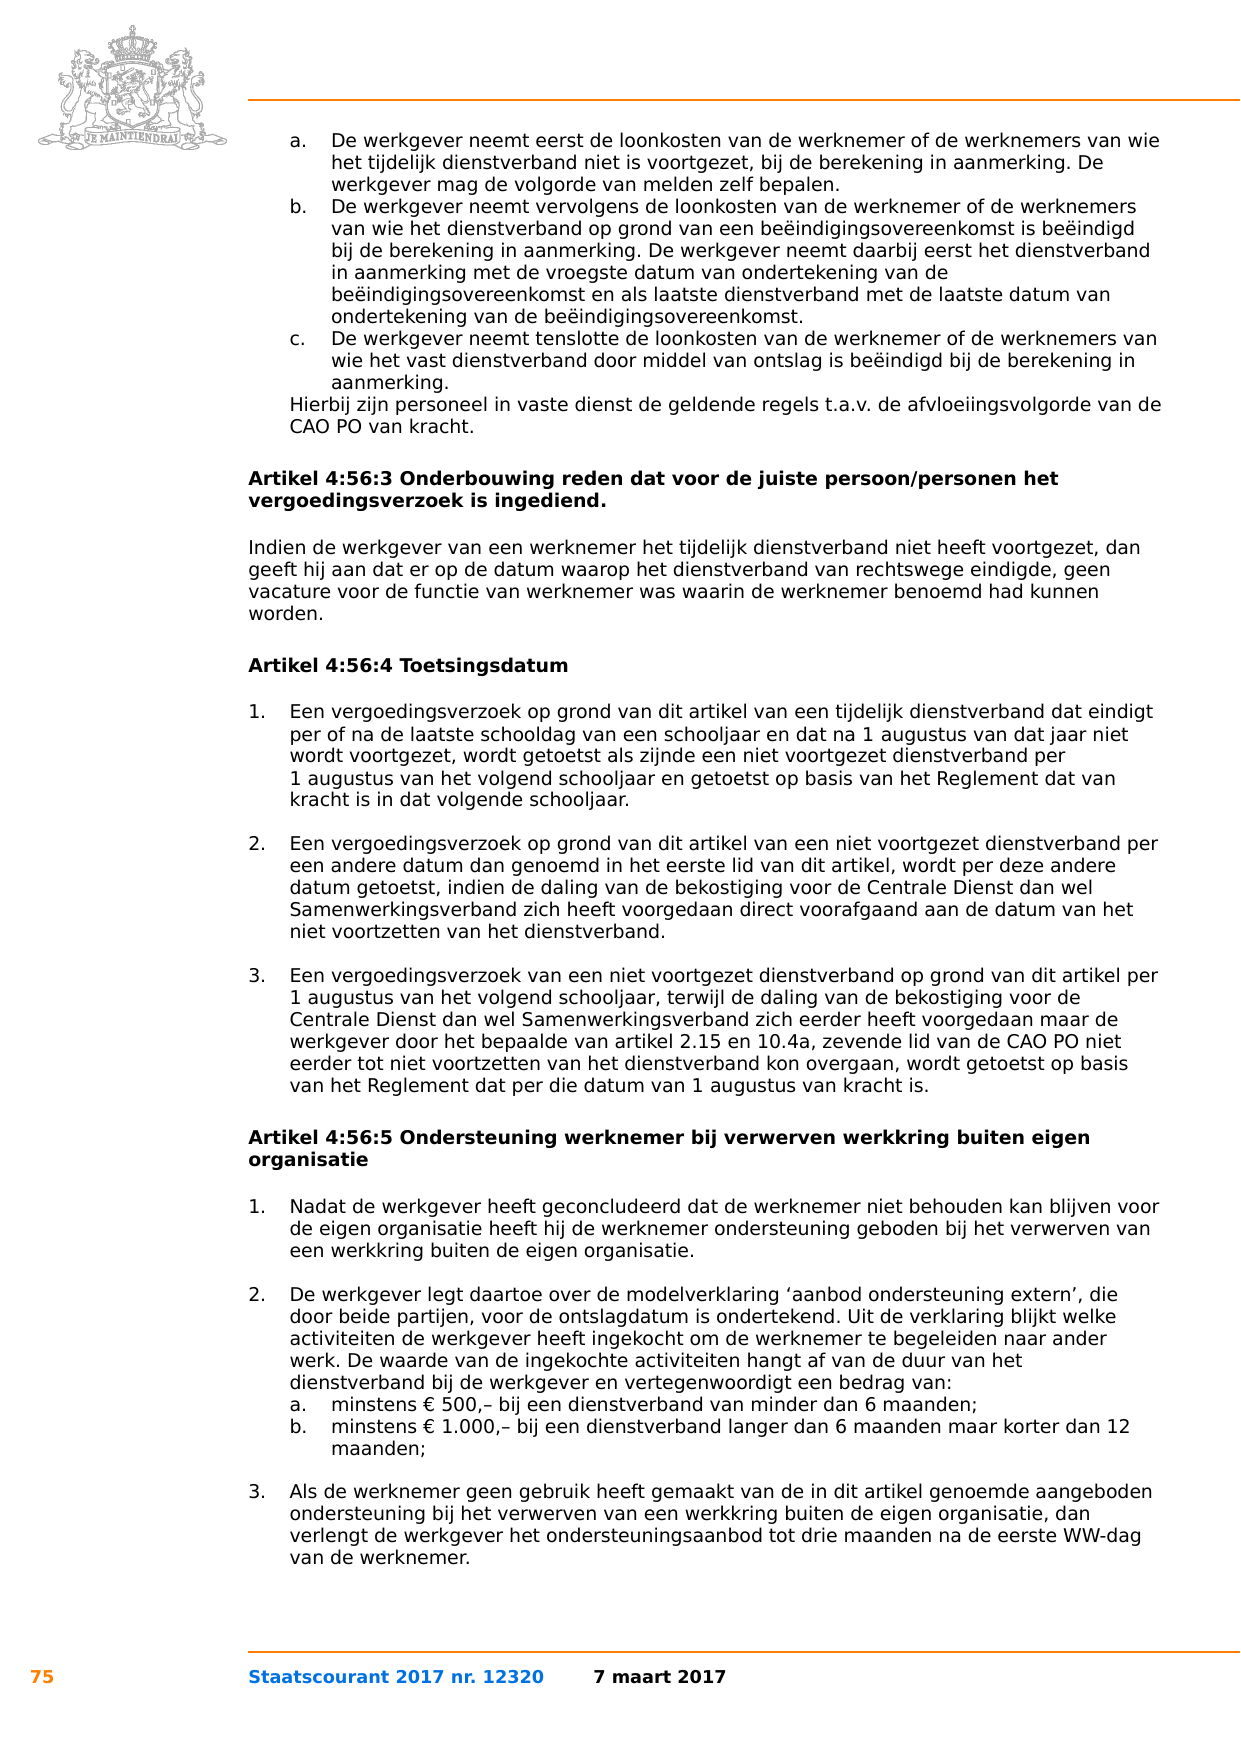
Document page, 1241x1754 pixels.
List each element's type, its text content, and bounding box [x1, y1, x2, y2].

text 3. Een vergoedingsverzoek van een niet voortgezet dienstverband op grond van dit artikel per 1 augustus van het volgend schooljaar, terwijl de daling van de bekostiging voor de Centrale Dienst dan wel Samenwerkingsverband zich eerder heeft voorgedaan maar de werkgever door het bepaalde van artikel 2.15 en 10.4a, zevende lid van de CAO PO niet eerder tot niet voortzetten van het dienstverband kon overgaan, wordt getoetst op basis van het Reglement dat per die datum van 1 augustus van kracht is. [248, 965, 1163, 1097]
text b. minstens € 1.000,– bij een dienstverband langer dan 6 maanden maar korter dan 12 maanden; [289, 1416, 1163, 1459]
subtitle Artikel 4:56:4 Toetsingsdatum [248, 654, 1163, 676]
text Hierbij zijn personeel in vaste dienst de geldende regels t.a.v. de afvloeiingsvolgorde van de CAO PO van kracht. [289, 394, 1163, 438]
picture [38, 25, 227, 150]
text a. minstens € 500,– bij een dienstverband van minder dan 6 maanden; [289, 1393, 1163, 1416]
text 2. De werkgever legt daartoe over de modelverklaring ‘aanbod ondersteuning extern’, die door beide partijen, voor de ontslagdatum is ondertekend. Uit de verklaring blijkt welke activiteiten de werkgever heeft ingekocht om de werknemer te begeleiden naar ander werk. De waarde van de ingekochte activiteiten hangt af van de duur van het dienstverband bij de werkgever en vertegenwoordigt een bedrag van: [248, 1284, 1163, 1393]
text 1. Een vergoedingsverzoek op grond van dit artikel van een tijdelijk dienstverband dat eindigt per of na de laatste schooldag van een schooljaar en dat na 1 augustus van dat jaar niet wordt voortgezet, wordt getoetst als zijnde een niet voortgezet dienstverband per 1 augustus van het volgend schooljaar en getoetst op basis van het Reglement dat van kracht is in dat volgende schooljaar. [248, 701, 1163, 811]
text Indien de werkgever van een werknemer het tijdelijk dienstverband niet heeft voortgezet, dan geeft hij aan dat er op de datum waarop het dienstverband van rechtswege eindigde, geen vacature voor de functie van werknemer was waarin de werknemer benoemd had kunnen worden. [248, 537, 1163, 624]
text c. De werkgever neemt tenslotte de loonkosten van de werknemer of de werknemers van wie het vast dienstverband door middel van ontslag is beëindigd bij de berekening in aanmerking. [289, 328, 1163, 394]
subtitle Artikel 4:56:3 Onderbouwing reden dat voor de juiste persoon/personen het vergoedingsverzoek is ingediend. [248, 468, 1163, 512]
text 2. Een vergoedingsverzoek op grond van dit artikel van een niet voortgezet dienstverband per een andere datum dan genoemd in het eerste lid van dit artikel, wordt per deze andere datum getoetst, indien de daling van de bekostiging voor de Centrale Dienst dan wel Samenwerkingsverband zich heeft voorgedaan direct voorafgaand aan de datum van het niet voortzetten van het dienstverband. [248, 833, 1163, 943]
text 1. Nadat de werkgever heeft geconcludeerd dat de werknemer niet behouden kan blijven voor de eigen organisatie heeft hij de werknemer ondersteuning geboden bij het verwerven van een werkkring buiten de eigen organisatie. [248, 1196, 1163, 1262]
text b. De werkgever neemt vervolgens de loonkosten van de werknemer of de werknemers van wie het dienstverband op grond van een beëindigingsovereenkomst is beëindigd bij de berekening in aanmerking. De werkgever neemt daarbij eerst het dienstverband in aanmerking met de vroegste datum van ondertekening van de beëindigingsovereenkomst en als laatste dienstverband met de laatste datum van ondertekening van de beëindigingsovereenkomst. [289, 196, 1163, 328]
text 3. Als de werknemer geen gebruik heeft gemaakt van de in dit artikel genoemde aangeboden ondersteuning bij het verwerven van een werkkring buiten de eigen organisatie, dan verlengt de werkgever het ondersteuningsaanbod tot drie maanden na de eerste WW-dag van de werknemer. [248, 1481, 1163, 1569]
text a. De werkgever neemt eerst de loonkosten van de werknemer of de werknemers van wie het tijdelijk dienstverband niet is voortgezet, bij de berekening in aanmerking. De werkgever mag de volgorde van melden zelf bepalen. [289, 130, 1163, 196]
subtitle Artikel 4:56:5 Ondersteuning werknemer bij verwerven werkkring buiten eigen organisatie [248, 1127, 1163, 1171]
